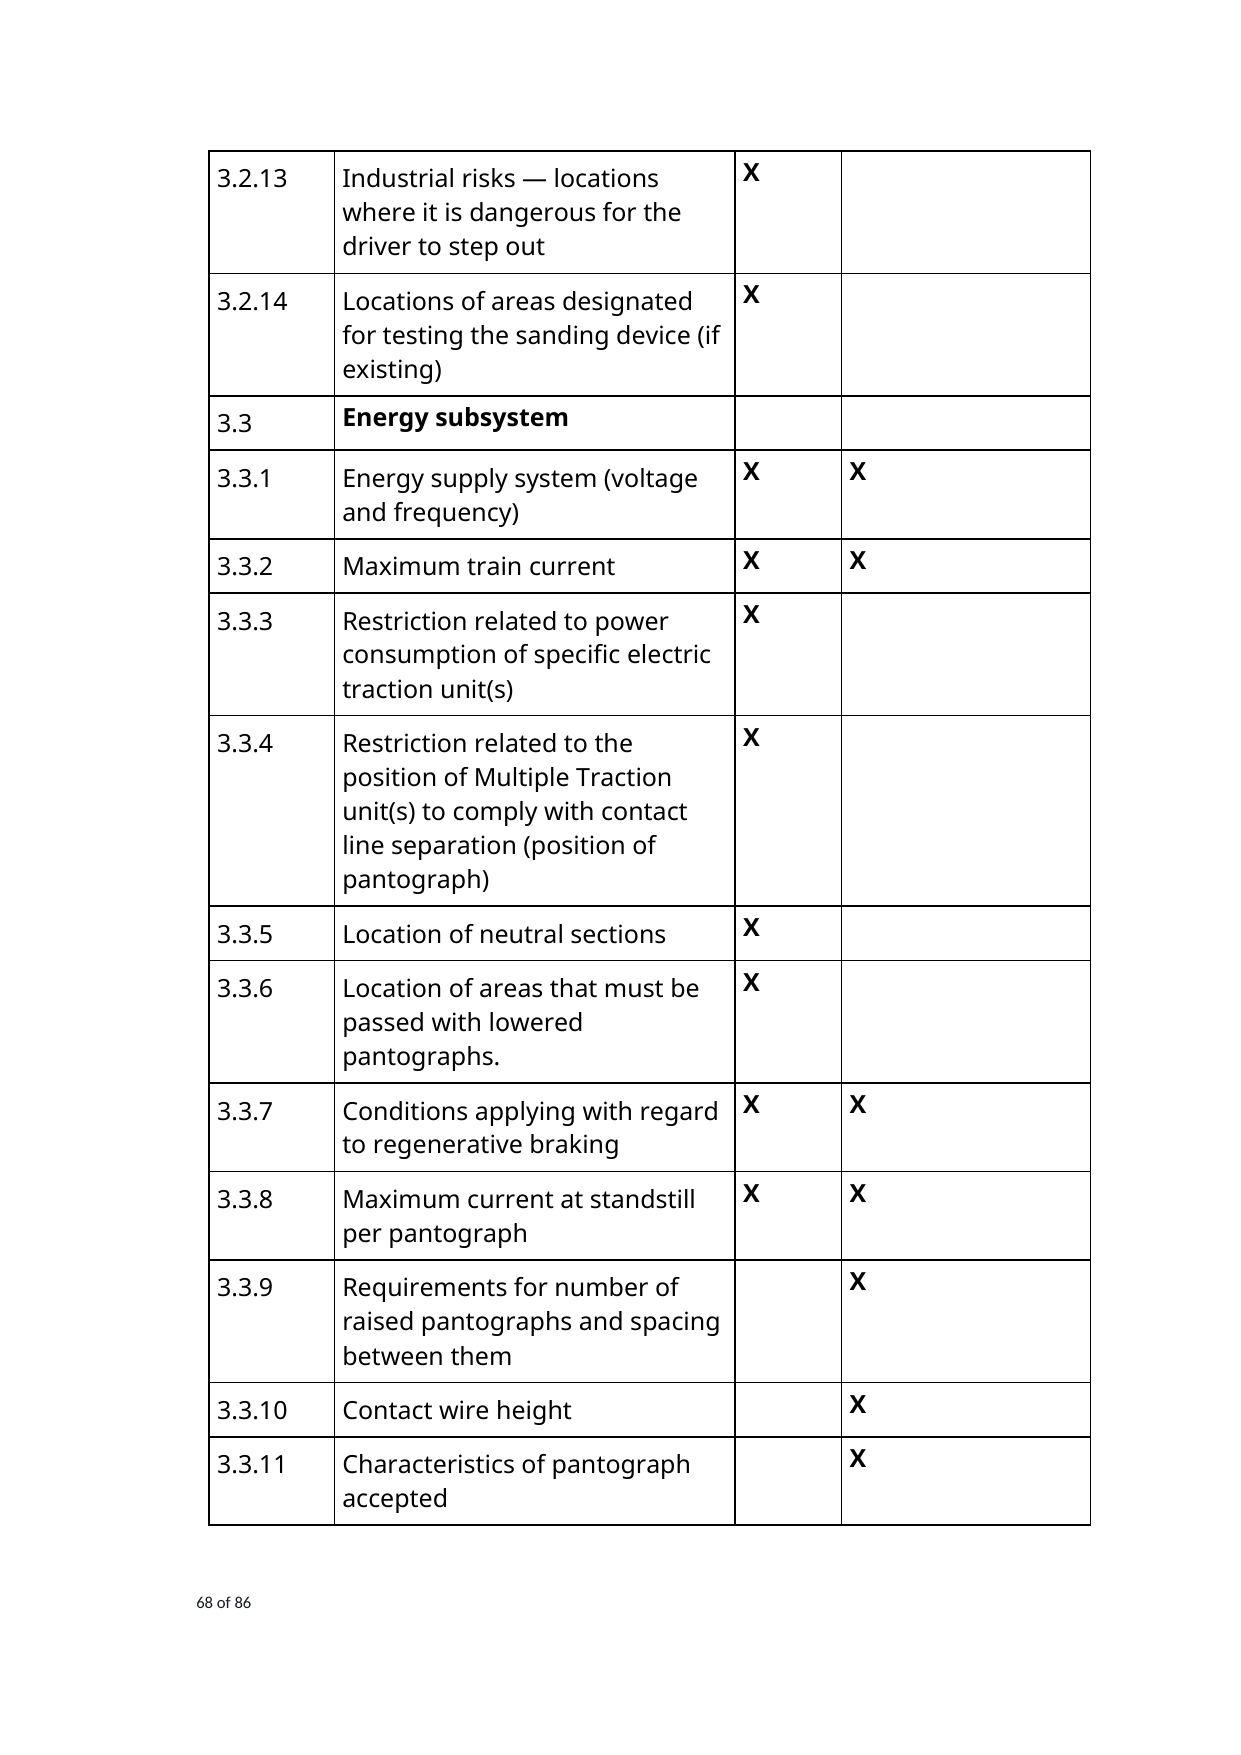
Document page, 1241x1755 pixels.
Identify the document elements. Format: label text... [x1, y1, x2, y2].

table_cell 3.3.10 [210, 1383, 334, 1436]
table_cell 3.3.7 [210, 1084, 334, 1171]
table_cell [842, 274, 1090, 395]
table_cell 3.3.3 [210, 594, 334, 715]
table_cell Characteristics of pantograph accepted [335, 1438, 734, 1524]
table_cell Requirements for number of raised pantographs and spacing between them [335, 1261, 734, 1382]
table_cell Energy supply system (voltage and frequency) [335, 451, 734, 538]
table_cell Locations of areas designated for testing the sanding device (if existing) [335, 274, 734, 395]
table_cell X [736, 961, 841, 1082]
table_cell X [736, 540, 841, 592]
table_cell X [842, 1261, 1090, 1382]
table_cell X [842, 1172, 1090, 1259]
table_cell 3.3.11 [210, 1438, 334, 1524]
table_cell 3.3.1 [210, 451, 334, 538]
table_cell 3.3.8 [210, 1172, 334, 1259]
table_cell Maximum train current [335, 540, 734, 592]
table_cell 3.3.9 [210, 1261, 334, 1382]
table_cell [842, 716, 1090, 905]
table_cell [842, 397, 1090, 449]
table_cell X [736, 716, 841, 905]
table_cell 3.3.4 [210, 716, 334, 905]
table_cell 3.3 [210, 397, 334, 449]
table_cell Contact wire height [335, 1383, 734, 1436]
table_cell X [736, 451, 841, 538]
table_cell X [736, 594, 841, 715]
table_cell X [736, 1172, 841, 1259]
table_cell Industrial risks — locations where it is dangerous for the driver to step out [335, 152, 734, 272]
table_cell Restriction related to power consumption of specific electric traction unit(s) [335, 594, 734, 715]
table_cell [736, 1438, 841, 1524]
table_cell X [842, 1084, 1090, 1171]
table_cell X [842, 1383, 1090, 1436]
table_cell X [736, 907, 841, 960]
table_cell 3.2.13 [210, 152, 334, 272]
table_cell X [736, 1084, 841, 1171]
table_cell [736, 1261, 841, 1382]
table_cell [842, 961, 1090, 1082]
table_cell [842, 152, 1090, 272]
table_cell X [842, 1438, 1090, 1524]
table_cell 3.3.6 [210, 961, 334, 1082]
table_cell 3.3.5 [210, 907, 334, 960]
table_cell X [736, 152, 841, 272]
table_cell [736, 1383, 841, 1436]
table_cell 3.2.14 [210, 274, 334, 395]
table_cell X [842, 540, 1090, 592]
table_cell [842, 594, 1090, 715]
table_cell Location of neutral sections [335, 907, 734, 960]
table_cell Restriction related to the position of Multiple Traction unit(s) to comply with contact line separation (position of pantograph) [335, 716, 734, 905]
table_cell X [842, 451, 1090, 538]
table_cell X [736, 274, 841, 395]
table_cell Maximum current at standstill per pantograph [335, 1172, 734, 1259]
table_cell Location of areas that must be passed with lowered pantographs. [335, 961, 734, 1082]
table_cell Energy subsystem [335, 397, 734, 449]
table_cell Conditions applying with regard to regenerative braking [335, 1084, 734, 1171]
table_cell 3.3.2 [210, 540, 334, 592]
table_cell [736, 397, 841, 449]
table_cell [842, 907, 1090, 960]
